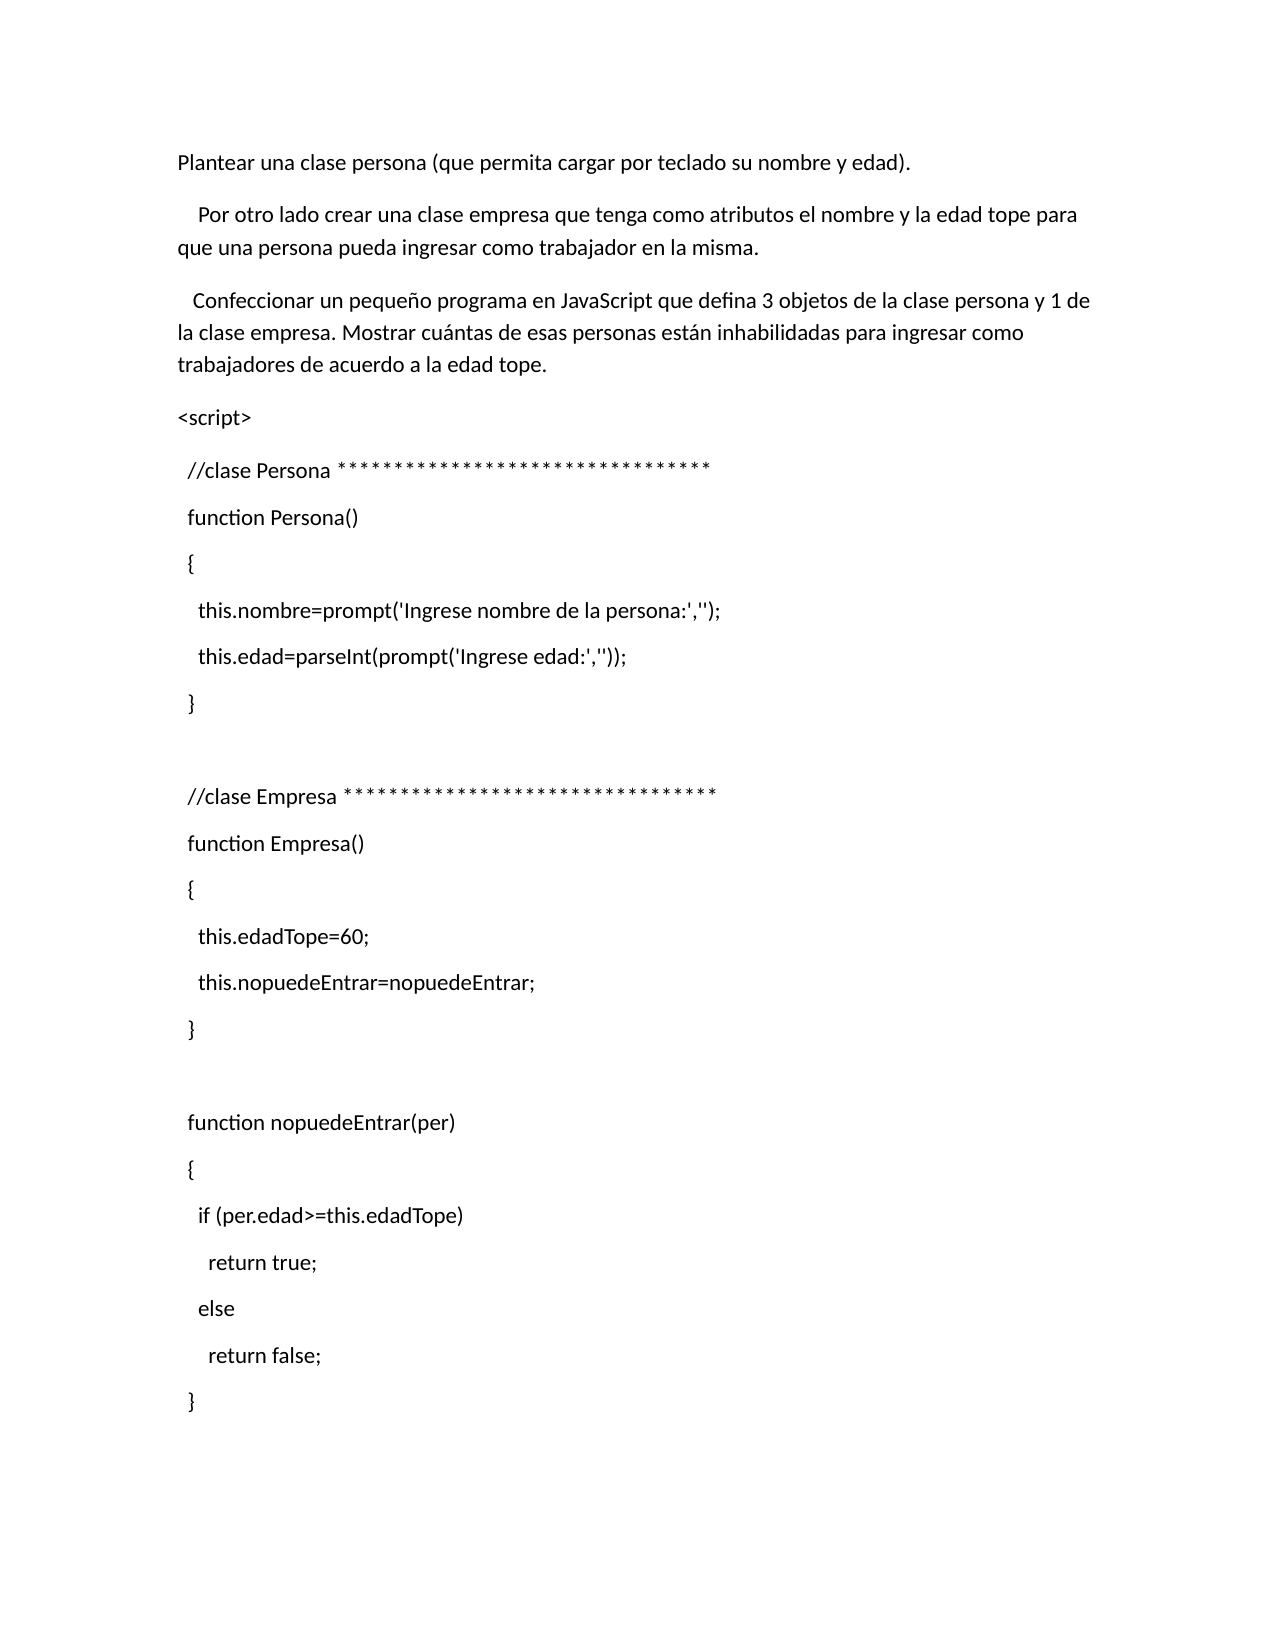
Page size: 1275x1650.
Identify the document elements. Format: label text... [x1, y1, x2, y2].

text //clase Persona ********************************* [177, 456, 1098, 484]
text { [177, 1155, 1098, 1183]
text function nopuedeEntrar(per) [177, 1108, 1098, 1136]
text Plantear una clase persona (que permita cargar por teclado su nombre y edad). [177, 148, 1098, 176]
text this.edadTope=60; [177, 922, 1098, 950]
text return false; [177, 1341, 1098, 1369]
text { [177, 549, 1098, 577]
text this.nopuedeEntrar=nopuedeEntrar; [177, 968, 1098, 996]
text return true; [177, 1248, 1098, 1276]
text if (per.edad>=this.edadTope) [177, 1201, 1098, 1229]
text { [177, 875, 1098, 903]
text function Persona() [177, 503, 1098, 531]
text } [177, 1015, 1098, 1043]
text //clase Empresa ********************************* [177, 782, 1098, 810]
text Por otro lado crear una clase empresa que tenga como atributos el nombre y la edad tope para que una persona pueda ingresar como trabajador en la misma. [177, 201, 1098, 261]
text Confeccionar un pequeño programa en JavaScript que defina 3 objetos de la clase persona y 1 de la clase empresa. Mostrar cuántas de esas personas están inhabilidadas para ingresar como trabajadores de acuerdo a la edad tope. [177, 286, 1098, 378]
text function Empresa() [177, 829, 1098, 857]
text } [177, 1387, 1098, 1416]
text this.edad=parseInt(prompt('Ingrese edad:','')); [177, 642, 1098, 671]
text else [177, 1294, 1098, 1322]
text this.nombre=prompt('Ingrese nombre de la persona:',''); [177, 596, 1098, 624]
text <script> [177, 403, 1098, 431]
text } [177, 689, 1098, 717]
